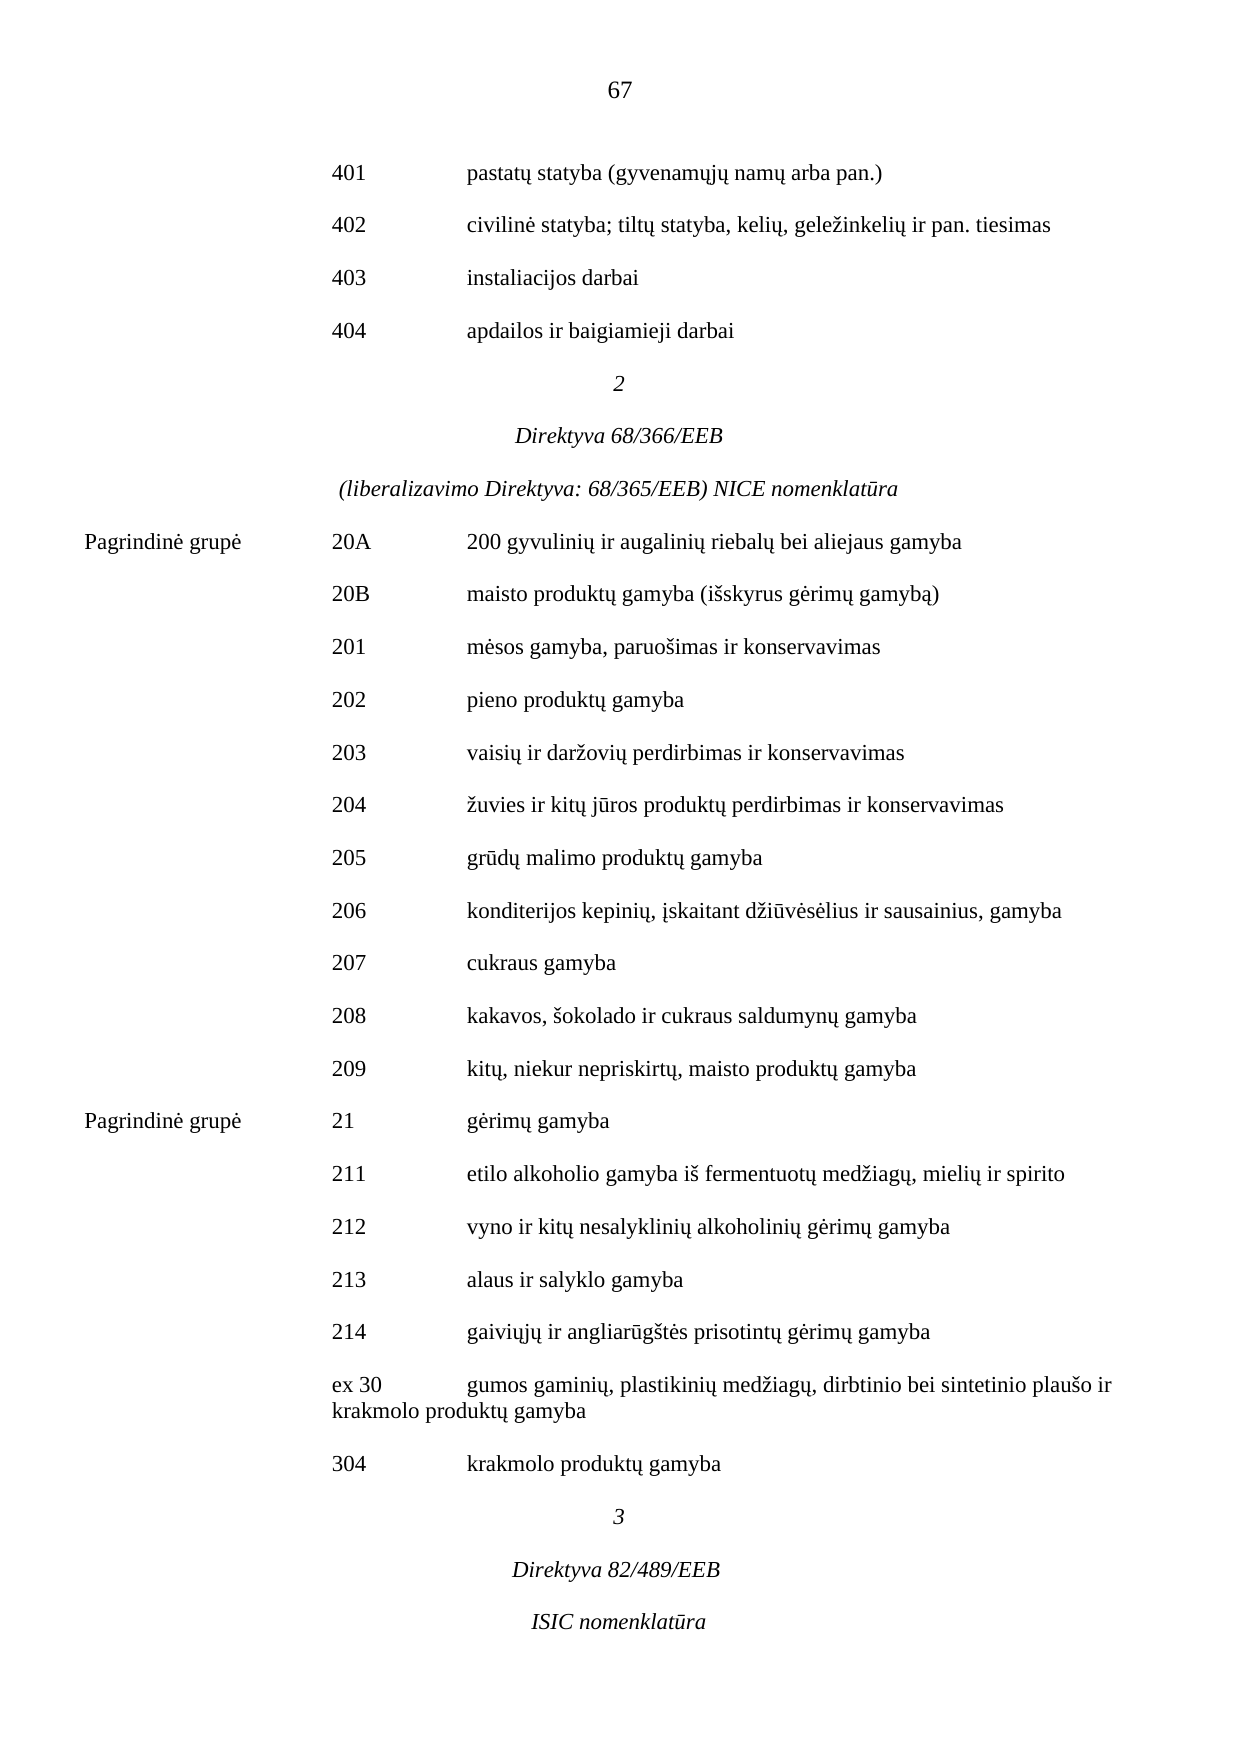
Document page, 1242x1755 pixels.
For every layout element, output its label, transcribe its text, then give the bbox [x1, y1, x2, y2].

text 2 [73, 370, 1167, 396]
text Direktyva 82/489/EEB [73, 1556, 1167, 1582]
table_cell [73, 133, 320, 343]
table_cell Pagrindinė grupė [73, 1108, 320, 1477]
text (liberalizavimo Direktyva: 68/365/EEB) NICE nomenklatūra [73, 475, 1167, 501]
table_header Pagrindinė grupė [73, 528, 320, 1108]
table_cell 401 pastatų statyba (gyvenamųjų namų arba pan.) 402 civilinė statyba; tiltų statyba, kelių, geležinkelių ir pan. tiesimas 403 instaliacijos darbai 404 apdailos ir baigiamieji darbai [320, 133, 1188, 343]
text Direktyva 68/366/EEB [73, 422, 1167, 449]
text ISIC nomenklatūra [73, 1608, 1167, 1635]
table_header 20A 200 gyvulinių ir augalinių riebalų bei aliejaus gamyba 20B maisto produktų gamyba (išskyrus gėrimų gamybą) 201 mėsos gamyba, paruošimas ir konservavimas 202 pieno produktų gamyba 203 vaisių ir daržovių perdirbimas ir konservavimas 204 žuvies ir kitų jūros produktų perdirbimas ir konservavimas 205 grūdų malimo produktų gamyba 206 konditerijos kepinių, įskaitant džiūvėsėlius ir sausainius, gamyba 207 cukraus gamyba 208 kakavos, šokolado ir cukraus saldumynų gamyba 209 kitų, niekur nepriskirtų, maisto produktų gamyba [320, 528, 1188, 1108]
table_cell 21 gėrimų gamyba 211 etilo alkoholio gamyba iš fermentuotų medžiagų, mielių ir spirito 212 vyno ir kitų nesalyklinių alkoholinių gėrimų gamyba 213 alaus ir salyklo gamyba 214 gaiviųjų ir angliarūgštės prisotintų gėrimų gamyba ex 30 gumos gaminių, plastikinių medžiagų, dirbtinio bei sintetinio plaušo ir krakmolo produktų gamyba 304 krakmolo produktų gamyba [320, 1108, 1188, 1477]
text 3 [73, 1503, 1167, 1529]
